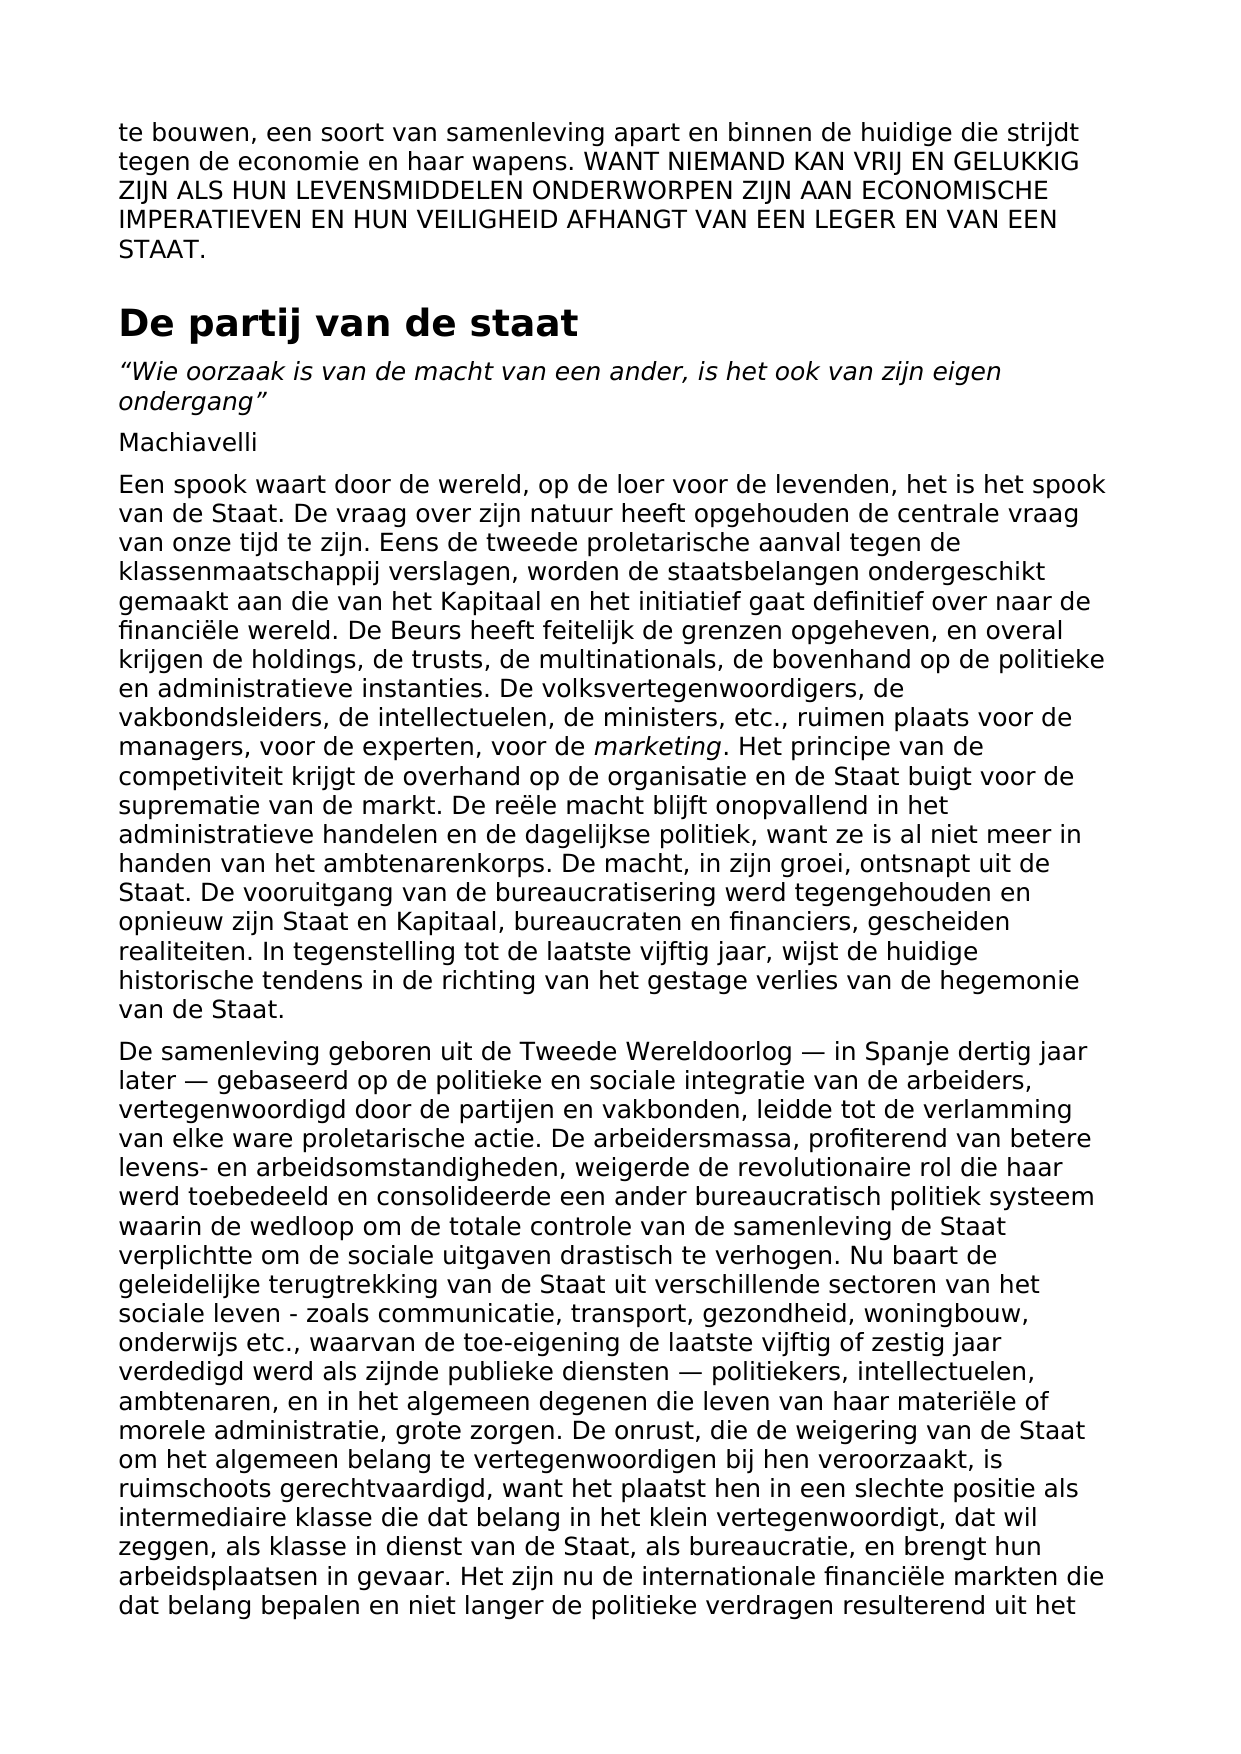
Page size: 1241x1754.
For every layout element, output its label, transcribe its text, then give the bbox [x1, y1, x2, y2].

text te bouwen, een soort van samenleving apart en binnen de huidige die strijdt tegen de economie en haar wapens. WANT NIEMAND KAN VRIJ EN GELUKKIG ZIJN ALS HUN LEVENSMIDDELEN ONDERWORPEN ZIJN AAN ECONOMISCHE IMPERATIEVEN EN HUN VEILIGHEID AFHANGT VAN EEN LEGER EN VAN EEN STAAT. [118, 118, 1122, 264]
text Machiavelli [118, 428, 1122, 458]
text “Wie oorzaak is van de macht van een ander, is het ook van zijn eigen ondergang” [118, 358, 1122, 416]
subtitle De partij van de staat [118, 301, 1122, 345]
text De samenleving geboren uit de Tweede Wereldoorlog — in Spanje dertig jaar later — gebaseerd op de politieke en sociale integratie van de arbeiders, vertegenwoordigd door de partijen en vakbonden, leidde tot de verlamming van elke ware proletarische actie. De arbeidersmassa, profiterend van betere levens- en arbeidsomstandigheden, weigerde de revolutionaire rol die haar werd toebedeeld en consolideerde een ander bureaucratisch politiek systeem waarin de wedloop om de totale controle van de samenleving de Staat verplichtte om de sociale uitgaven drastisch te verhogen. Nu baart de geleidelijke terugtrekking van de Staat uit verschillende sectoren van het sociale leven - zoals communicatie, transport, gezondheid, woningbouw, onderwijs etc., waarvan de toe-eigening de laatste vijftig of zestig jaar verdedigd werd als zijnde publieke diensten — politiekers, intellectuelen, ambtenaren, en in het algemeen degenen die leven van haar materiële of morele administratie, grote zorgen. De onrust, die de weigering van de Staat om het algemeen belang te vertegenwoordigen bij hen veroorzaakt, is ruimschoots gerechtvaardigd, want het plaatst hen in een slechte positie als intermediaire klasse die dat belang in het klein vertegenwoordigt, dat wil zeggen, als klasse in dienst van de Staat, als bureaucratie, en brengt hun arbeidsplaatsen in gevaar. Het zijn nu de internationale financiële markten die dat belang bepalen en niet langer de politieke verdragen resulterend uit het [118, 1037, 1122, 1620]
text Een spook waart door de wereld, op de loer voor de levenden, het is het spook van de Staat. De vraag over zijn natuur heeft opgehouden de centrale vraag van onze tijd te zijn. Eens de tweede proletarische aanval tegen de klassenmaatschappij verslagen, worden de staatsbelangen ondergeschikt gemaakt aan die van het Kapitaal en het initiatief gaat definitief over naar de financiële wereld. De Beurs heeft feitelijk de grenzen opgeheven, en overal krijgen de holdings, de trusts, de multinationals, de bovenhand op de politieke en administratieve instanties. De volksvertegenwoordigers, de vakbondsleiders, de intellectuelen, de ministers, etc., ruimen plaats voor de managers, voor de experten, voor de marketing. Het principe van de competiviteit krijgt de overhand op de organisatie en de Staat buigt voor de suprematie van de markt. De reële macht blijft onopvallend in het administratieve handelen en de dagelijkse politiek, want ze is al niet meer in handen van het ambtenarenkorps. De macht, in zijn groei, ontsnapt uit de Staat. De vooruitgang van de bureaucratisering werd tegengehouden en opnieuw zijn Staat en Kapitaal, bureaucraten en financiers, gescheiden realiteiten. In tegenstelling tot de laatste vijftig jaar, wijst de huidige historische tendens in de richting van het gestage verlies van de hegemonie van de Staat. [118, 470, 1122, 1024]
